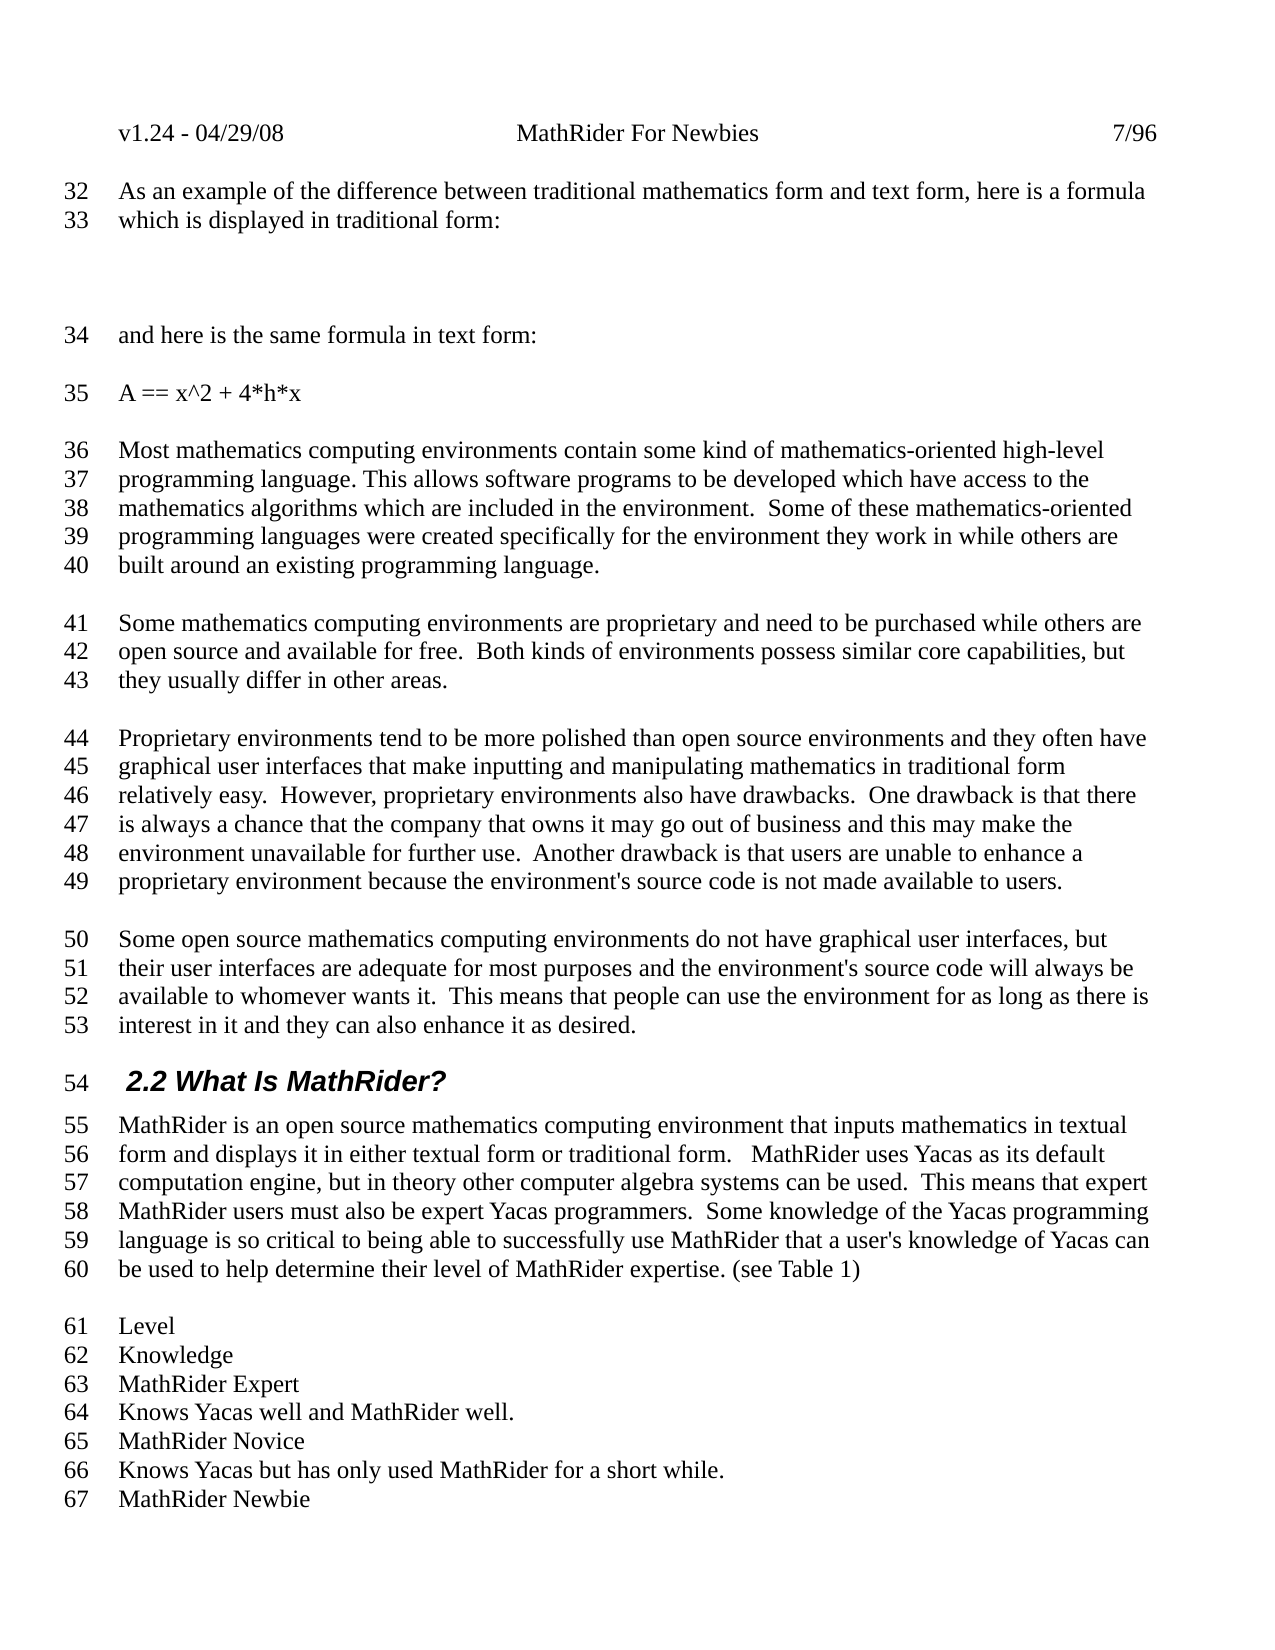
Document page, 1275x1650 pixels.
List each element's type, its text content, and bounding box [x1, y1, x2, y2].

text MathRider Novice [118, 1426, 1157, 1455]
text MathRider is an open source mathematics computing environment that inputs mathematics in textual form and displays it in either textual form or traditional form. MathRider uses Yacas as its default computation engine, but in theory other computer algebra systems can be used. This means that expert MathRider users must also be expert Yacas programmers. Some knowledge of the Yacas programming language is so critical to being able to successfully use MathRider that a user's knowledge of Yacas can be used to help determine their level of MathRider expertise. (see Table 1) [118, 1110, 1157, 1282]
subtitle 2.2 What Is MathRider? [118, 1064, 1157, 1097]
text MathRider Newbie [118, 1484, 1157, 1512]
text Some mathematics computing environments are proprietary and need to be purchased while others are open source and available for free. Both kinds of environments possess similar core capabilities, but they usually differ in other areas. [118, 608, 1157, 694]
text Level [118, 1311, 1157, 1340]
text Knowledge [118, 1340, 1157, 1369]
text MathRider Expert [118, 1369, 1157, 1397]
text and here is the same formula in text form: [118, 320, 1157, 349]
text Knows Yacas well and MathRider well. [118, 1397, 1157, 1426]
text Proprietary environments tend to be more polished than open source environments and they often have graphical user interfaces that make inputting and manipulating mathematics in traditional form relatively easy. However, proprietary environments also have drawbacks. One drawback is that there is always a chance that the company that owns it may go out of business and this may make the environment unavailable for further use. Another drawback is that users are unable to enhance a proprietary environment because the environment's source code is not made available to users. [118, 723, 1157, 895]
text Most mathematics computing environments contain some kind of mathematics-oriented high-level programming language. This allows software programs to be developed which have access to the mathematics algorithms which are included in the environment. Some of these mathematics-oriented programming languages were created specifically for the environment they work in while others are built around an existing programming language. [118, 435, 1157, 579]
text Knows Yacas but has only used MathRider for a short while. [118, 1455, 1157, 1484]
text Some open source mathematics computing environments do not have graphical user interfaces, but their user interfaces are adequate for most purposes and the environment's source code will always be available to whomever wants it. This means that people can use the environment for as long as there is interest in it and they can also enhance it as desired. [118, 924, 1157, 1039]
text As an example of the difference between traditional mathematics form and text form, here is a formula which is displayed in traditional form: [118, 176, 1157, 234]
text A == x^2 + 4*h*x [118, 378, 1157, 406]
